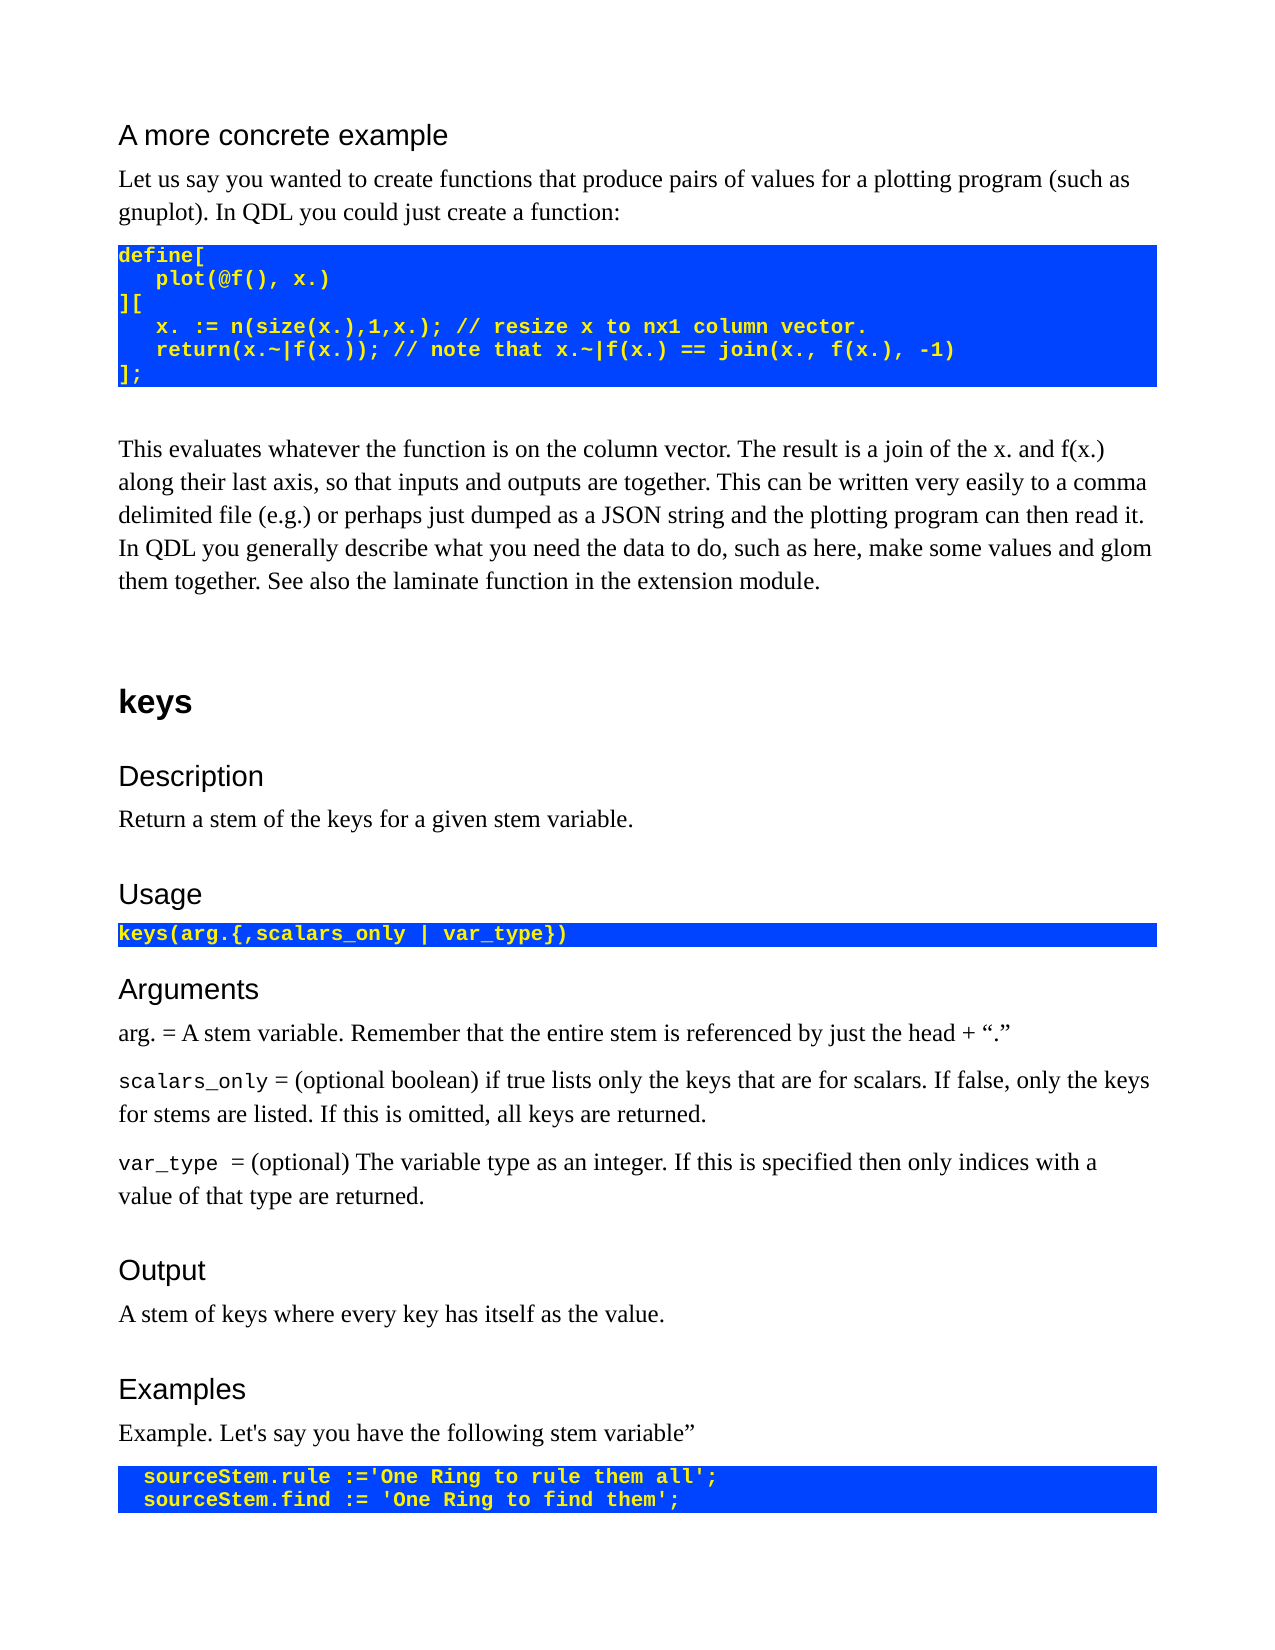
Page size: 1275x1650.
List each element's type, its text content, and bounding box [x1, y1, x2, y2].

text plot(@f(), x.) [118, 268, 1157, 292]
subtitle Examples [118, 1372, 1157, 1406]
text scalars_only = (optional boolean) if true lists only the keys that are for scalars. If false, only the keys for stems are listed. If this is omitted, all keys are returned. [118, 1066, 1157, 1128]
text Let us say you wanted to create functions that produce pairs of values for a plotting program (such as gnuplot). In QDL you could just create a function: [118, 164, 1157, 226]
subtitle A more concrete example [118, 118, 1157, 152]
subtitle Output [118, 1253, 1157, 1287]
text Example. Let's say you have the following stem variable” [118, 1418, 1157, 1447]
text var_type = (optional) The variable type as an integer. If this is specified then only indices with a value of that type are returned. [118, 1147, 1157, 1209]
text sourceStem.find := 'One Ring to find them'; [118, 1489, 1157, 1513]
text ]; [118, 363, 1157, 387]
text keys(arg.{,scalars_only | var_type}) [118, 923, 1157, 947]
subtitle keys [118, 682, 1157, 721]
text arg. = A stem variable. Remember that the entire stem is referenced by just the head + “.” [118, 1018, 1157, 1047]
text ][ [118, 292, 1157, 316]
subtitle Arguments [118, 972, 1157, 1005]
subtitle Usage [118, 877, 1157, 911]
text x. := n(size(x.),1,x.); // resize x to nx1 column vector. [118, 316, 1157, 339]
text define[ [118, 245, 1157, 268]
text sourceStem.rule :='One Ring to rule them all'; [118, 1466, 1157, 1489]
text A stem of keys where every key has itself as the value. [118, 1299, 1157, 1328]
text return(x.~|f(x.)); // note that x.~|f(x.) == join(x., f(x.), -1) [118, 339, 1157, 363]
text Return a stem of the keys for a given stem variable. [118, 804, 1157, 833]
subtitle Description [118, 758, 1157, 792]
text This evaluates whatever the function is on the column vector. The result is a join of the x. and f(x.) along their last axis, so that inputs and outputs are together. This can be written very easily to a comma delimited file (e.g.) or perhaps just dumped as a JSON string and the plotting program can then read it. In QDL you generally describe what you need the data to do, such as here, make some values and glom them together. See also the laminate function in the extension module. [118, 434, 1157, 595]
